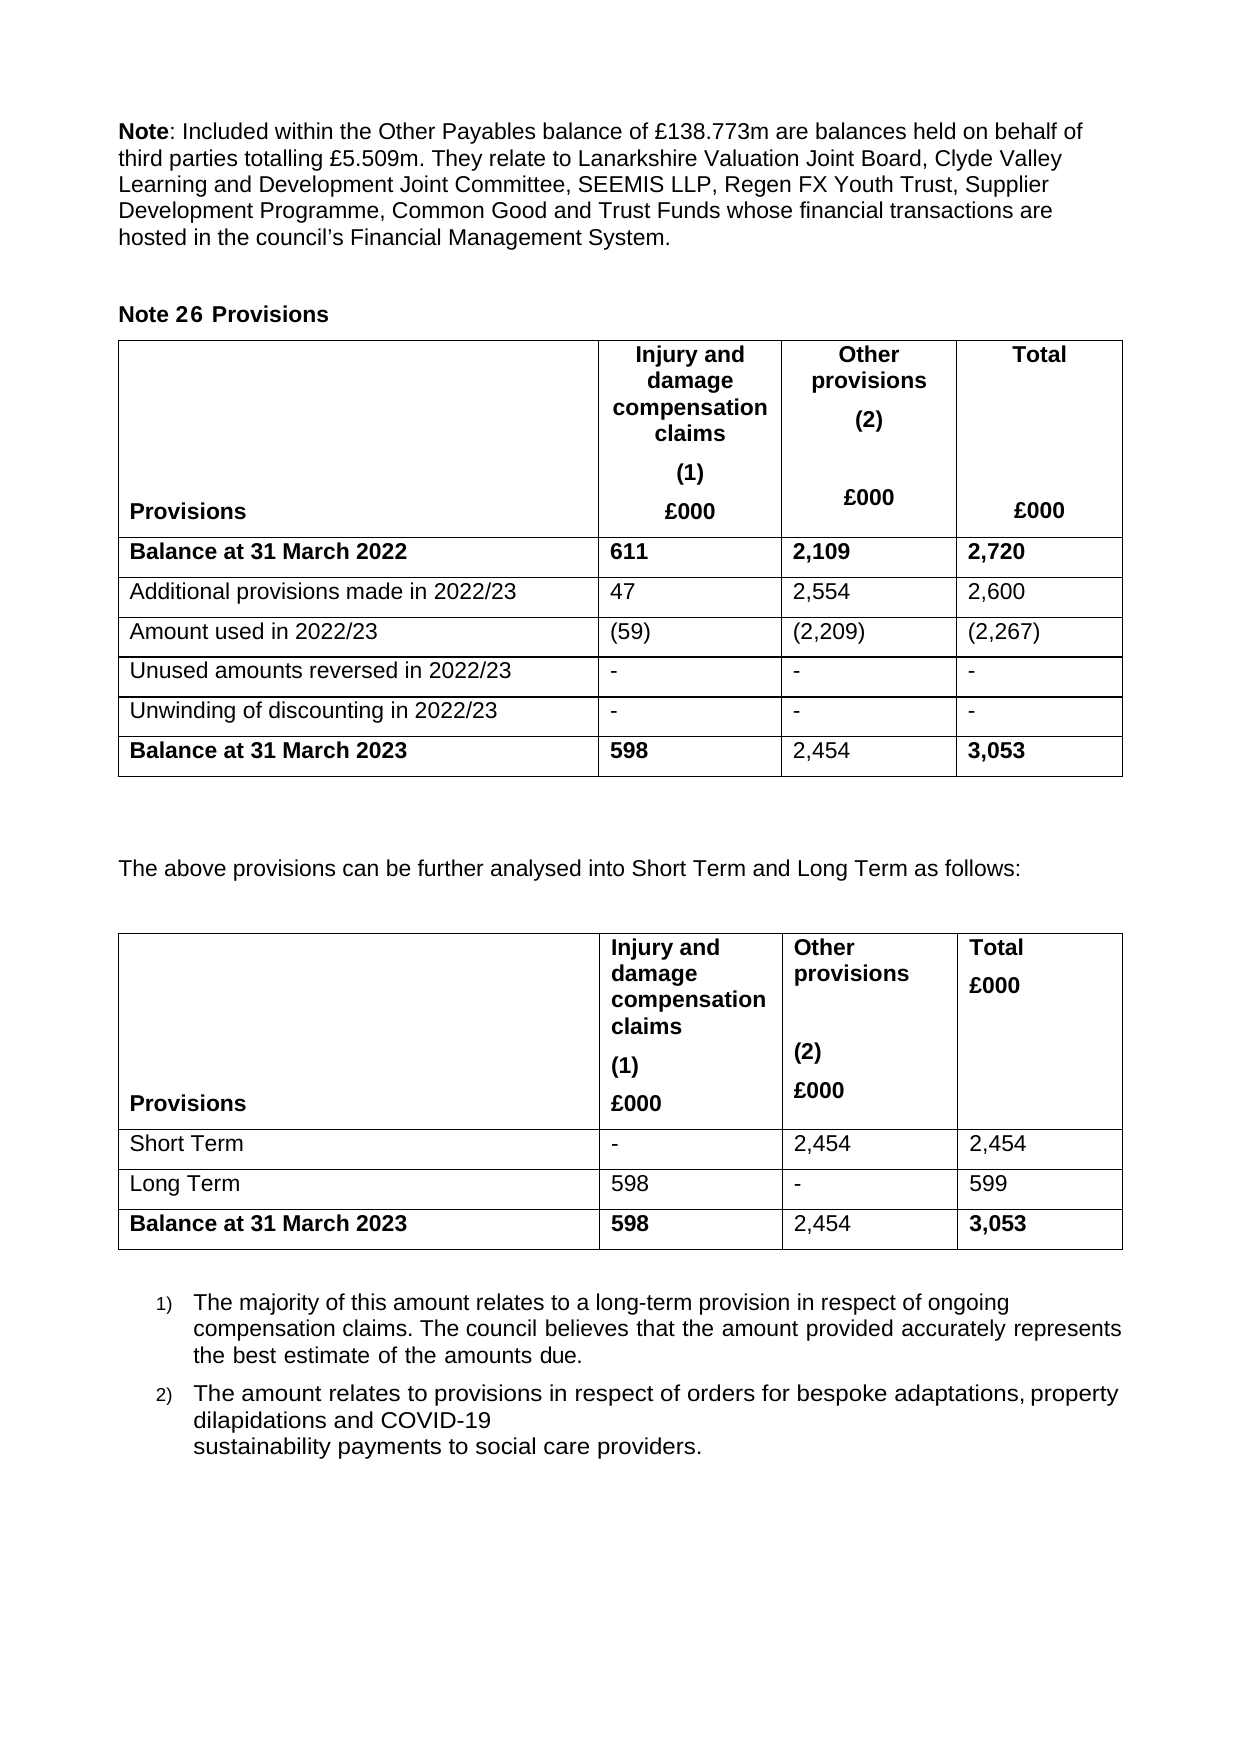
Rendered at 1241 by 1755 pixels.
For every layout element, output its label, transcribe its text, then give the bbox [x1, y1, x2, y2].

table_cell Long Term [119, 1170, 599, 1209]
table_cell 2,109 [782, 538, 956, 577]
table_header Injury and damage compensation claims (1) £000 [600, 934, 782, 1129]
table_cell Balance at 31 March 2022 [119, 538, 598, 577]
list The majority of this amount relates to a long-term provision in respect of ongoing compensation claims. The council believes that the amount provided accurately represents the best estimate of the amounts due. [156, 1289, 1122, 1368]
table_cell 2,454 [783, 1130, 957, 1169]
table_cell - [957, 658, 1122, 696]
table_cell - [782, 658, 956, 696]
table_cell - [599, 698, 781, 736]
table_cell (59) [599, 618, 781, 656]
table_cell 598 [600, 1170, 782, 1209]
table_cell 3,053 [957, 737, 1122, 776]
table_cell 611 [599, 538, 781, 577]
text Note: Included within the Other Payables balance of £138.773m are balances held on behalf of third parties totalling £5.509m. They relate to Lanarkshire Valuation Joint Board, Clyde Valley Learning and Development Joint Committee, SEEMIS LLP, Regen FX Youth Trust, Supplier Development Programme, Common Good and Trust Funds whose financial transactions are hosted in the council’s Financial Management System. [118, 118, 1122, 250]
table_cell - [783, 1170, 957, 1209]
subtitle Note 26 Provisions [118, 301, 1122, 328]
table_cell Short Term [119, 1130, 599, 1169]
table_cell Balance at 31 March 2023 [119, 1210, 599, 1249]
table_cell Unwinding of discounting in 2022/23 [119, 698, 598, 736]
table_cell 599 [958, 1170, 1122, 1209]
table_cell 3,053 [958, 1210, 1122, 1249]
list The amount relates to provisions in respect of orders for bespoke adaptations, property dilapidations and COVID-19 sustainability payments to social care providers. [156, 1380, 1122, 1459]
table_cell 598 [600, 1210, 782, 1249]
table_cell - [782, 698, 956, 736]
table_cell 2,600 [957, 578, 1122, 617]
table_header Total £000 [957, 341, 1122, 537]
table_header Injury and damage compensation claims (1) £000 [599, 341, 781, 537]
table_cell 2,720 [957, 538, 1122, 577]
table_header Other provisions (2) £000 [783, 934, 957, 1129]
text The above provisions can be further analysed into Short Term and Long Term as follows: [118, 855, 1122, 881]
table_header Provisions [119, 934, 599, 1129]
table_cell (2,209) [782, 618, 956, 656]
table_cell - [957, 698, 1122, 736]
table_header Other provisions (2) £000 [782, 341, 956, 537]
table_cell 2,454 [783, 1210, 957, 1249]
table_cell 598 [599, 737, 781, 776]
table_cell - [599, 658, 781, 696]
table_cell (2,267) [957, 618, 1122, 656]
table_cell Amount used in 2022/23 [119, 618, 598, 656]
table_cell Additional provisions made in 2022/23 [119, 578, 598, 617]
table_cell 2,554 [782, 578, 956, 617]
table_header Total £000 [958, 934, 1122, 1129]
table_cell 2,454 [782, 737, 956, 776]
table_header Provisions [119, 341, 598, 537]
table_cell 2,454 [958, 1130, 1122, 1169]
table_cell Balance at 31 March 2023 [119, 737, 598, 776]
table_cell - [600, 1130, 782, 1169]
table_cell Unused amounts reversed in 2022/23 [119, 658, 598, 696]
table_cell 47 [599, 578, 781, 617]
